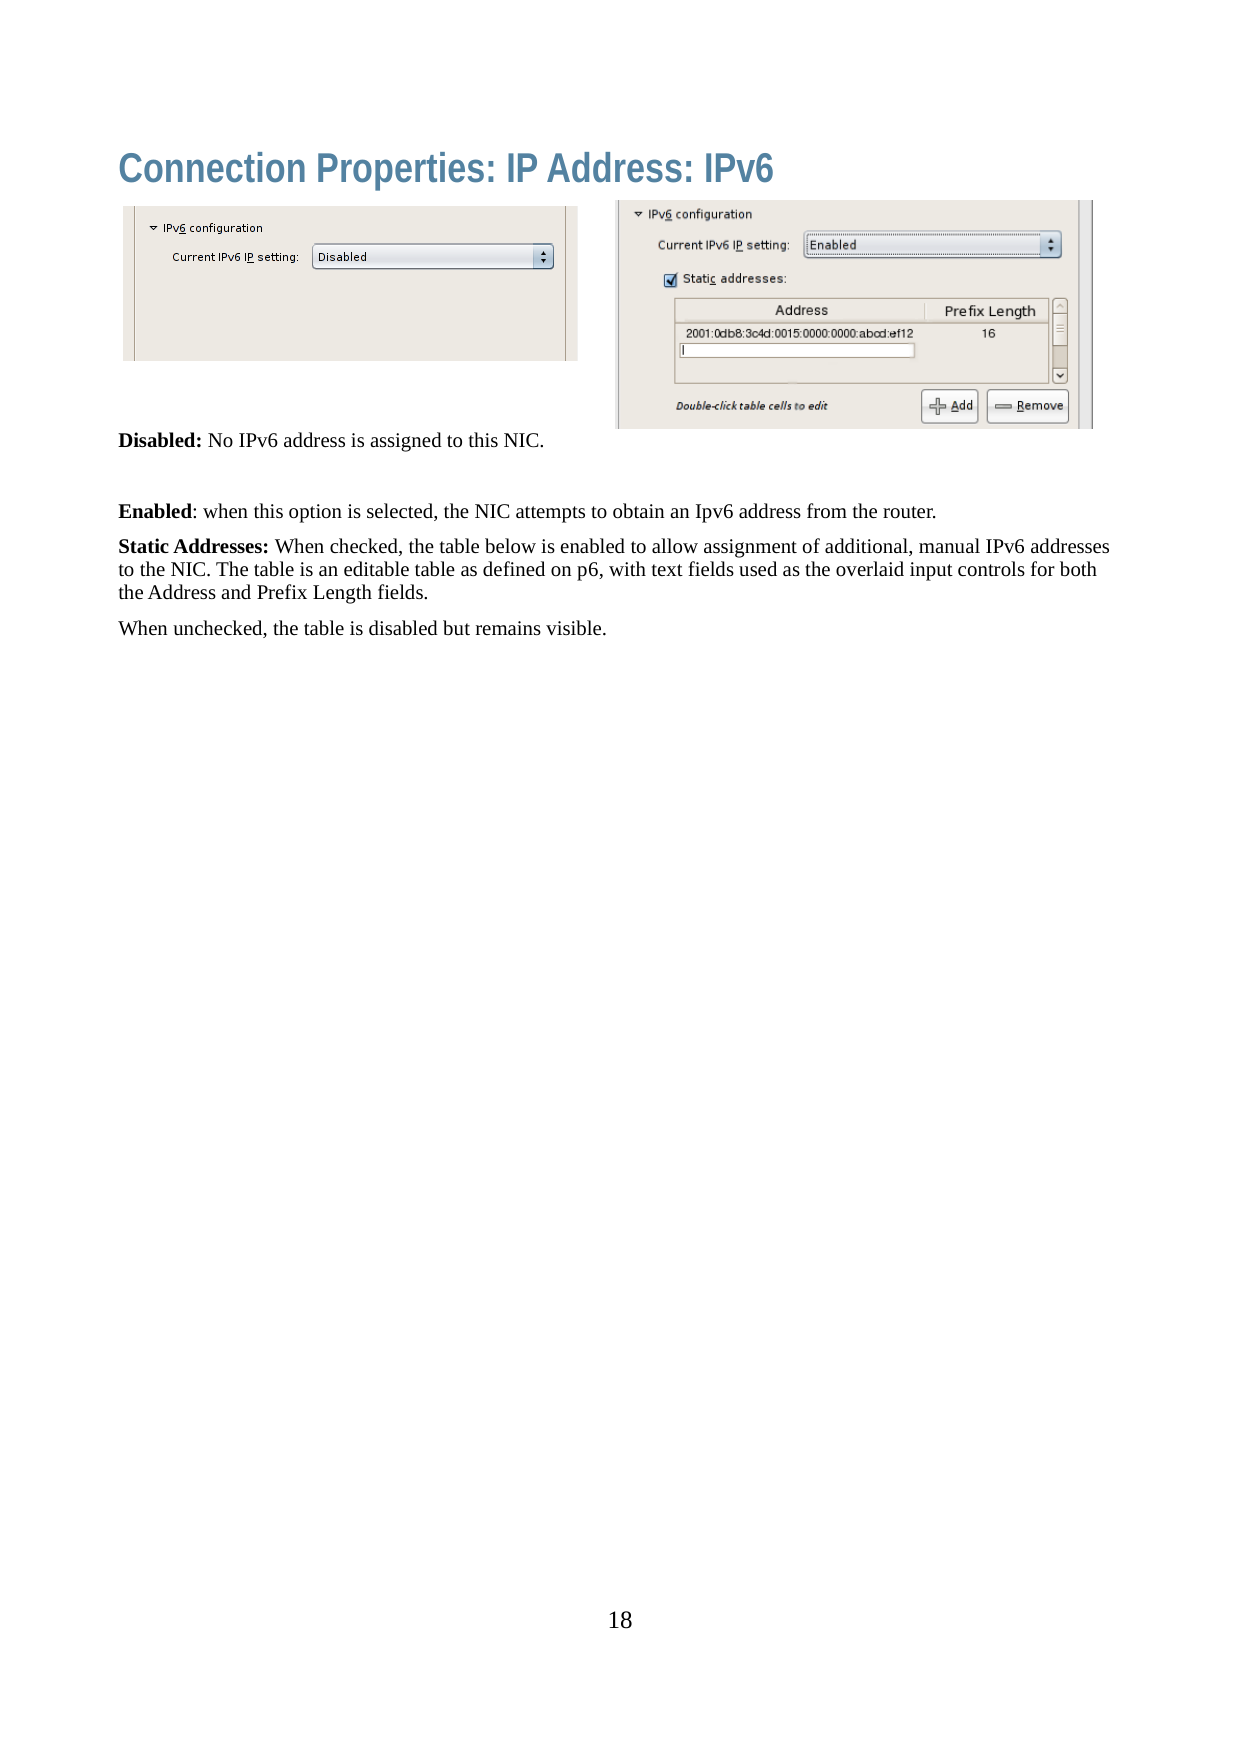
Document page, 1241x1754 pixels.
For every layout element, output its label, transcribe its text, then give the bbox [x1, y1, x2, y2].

text Disabled: No IPv6 address is assigned to this NIC. [118, 429, 1122, 452]
picture [615, 200, 1093, 429]
text Static Addresses: When checked, the table below is enabled to allow assignment of additional, manual IPv6 addresses to the NIC. The table is an editable table as defined on p6, with text fields used as the overlaid input controls for both the Address and Prefix Length fields. [118, 535, 1122, 604]
text Enabled: when this option is selected, the NIC attempts to obtain an Ipv6 address from the router. [118, 499, 1122, 523]
subtitle Connection Properties: IP Address: IPv6 [118, 143, 1122, 191]
text When unchecked, the table is disabled but remains visible. [118, 617, 1122, 640]
picture [122, 206, 578, 361]
